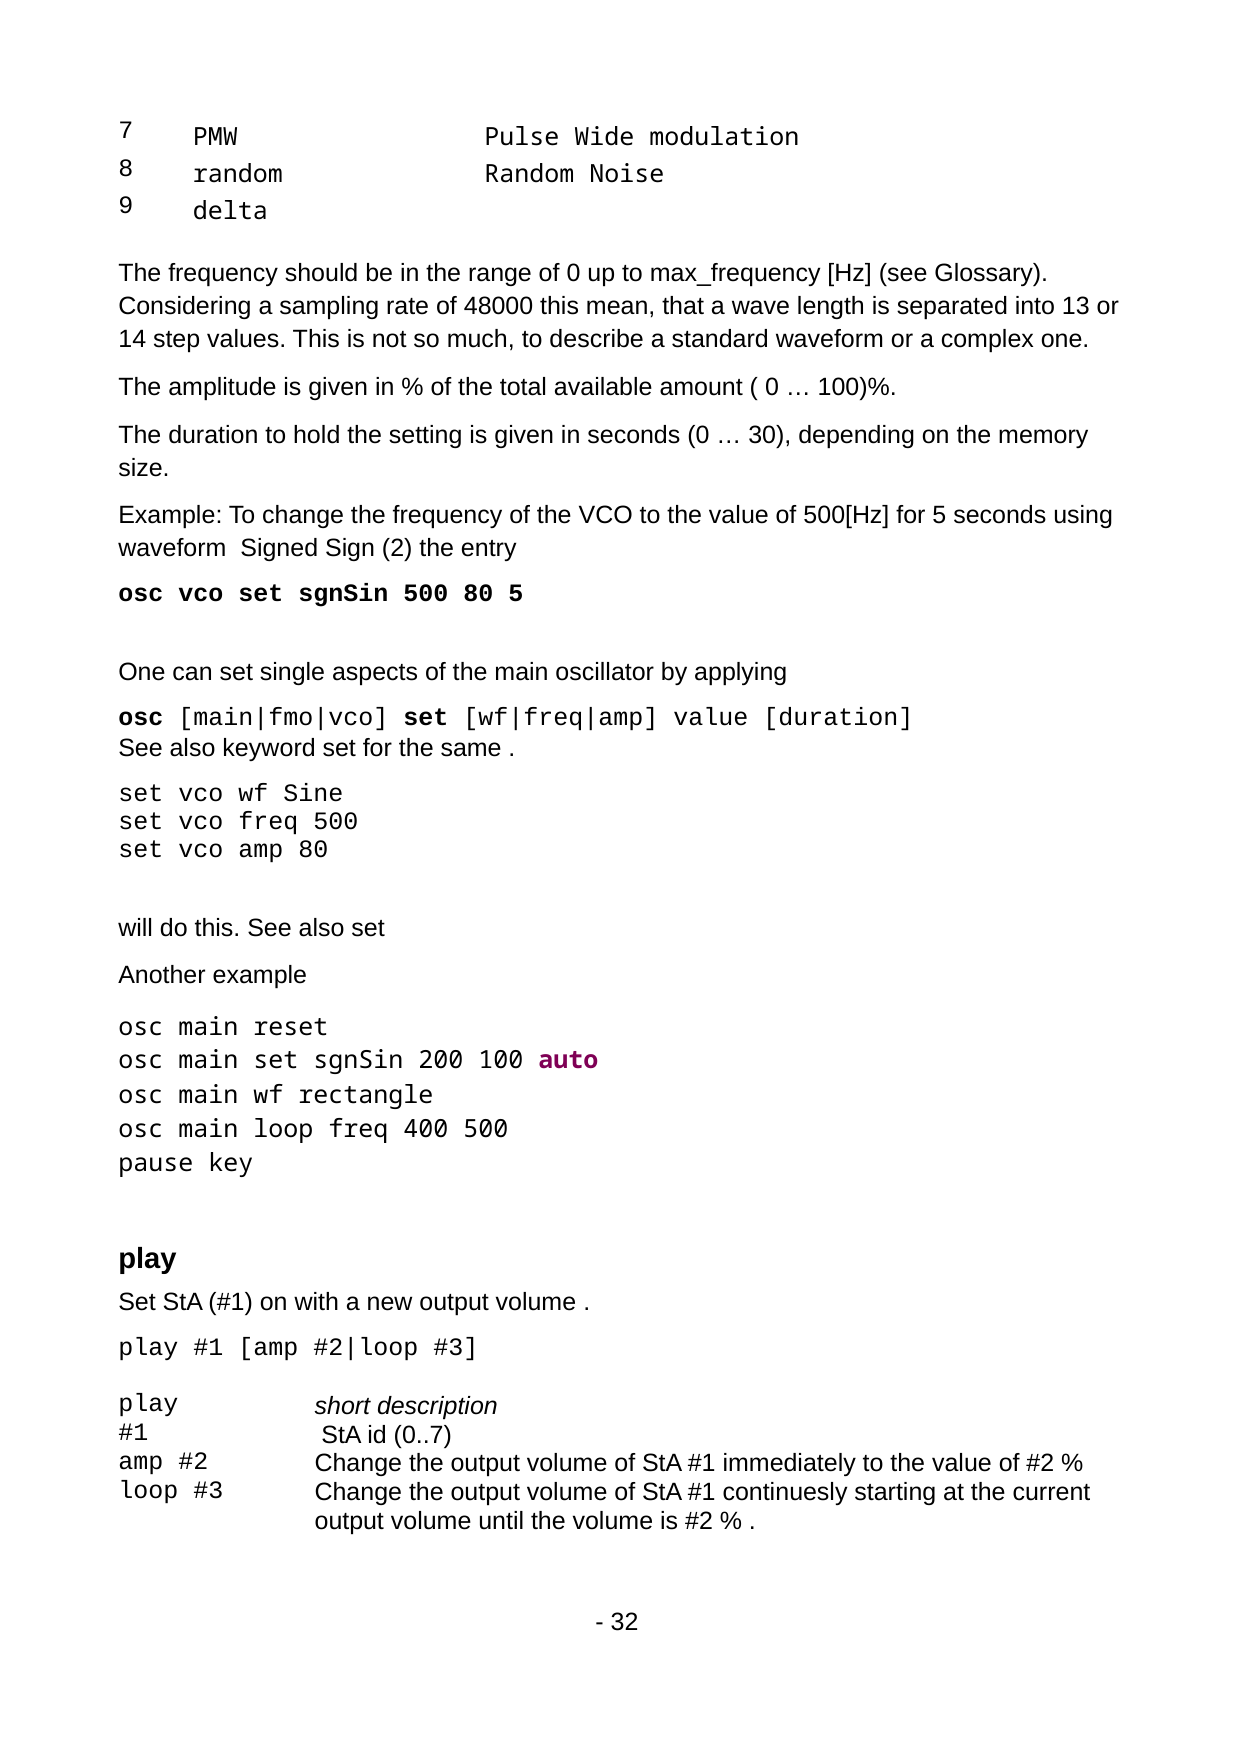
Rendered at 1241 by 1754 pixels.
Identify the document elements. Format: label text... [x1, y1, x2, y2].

table_cell 9 [118, 193, 193, 230]
table_cell Change the output volume of StA #1 immediately to the value of #2 % [314, 1449, 1122, 1477]
text osc main reset [118, 1008, 1122, 1042]
text set vco wf Sine [118, 780, 1122, 809]
text The frequency should be in the range of 0 up to max_frequency [Hz] (see Glossary). Considering a sampling rate of 48000 this mean, that a wave length is separated into 13 or 14 step values. This is not so much, to describe a standard waveform or a complex one. [118, 258, 1122, 353]
text set vco amp 80 [118, 837, 1122, 865]
text set vco freq 500 [118, 809, 1122, 837]
table_cell Random Noise [484, 155, 924, 193]
table_cell amp #2 [118, 1449, 314, 1477]
text osc main wf rectangle [118, 1076, 1122, 1110]
table_cell loop #3 [118, 1477, 314, 1541]
table_cell delta [193, 193, 484, 230]
table_cell 8 [118, 155, 193, 193]
text See also keyword set for the same . [118, 733, 1122, 761]
text Another example [118, 961, 1122, 989]
table_cell Pulse Wide modulation [484, 118, 924, 155]
text osc [main|fmo|vco] set [wf|freq|amp] value [duration] [118, 704, 1122, 733]
table_cell #1 [118, 1420, 314, 1448]
text Example: To change the frequency of the VCO to the value of 500[Hz] for 5 seconds using waveform Signed Sign (2) the entry [118, 500, 1122, 562]
table_cell 7 [118, 118, 193, 155]
text The amplitude is given in % of the total available amount ( 0 … 100)%. [118, 372, 1122, 401]
text One can set single aspects of the main oscillator by applying [118, 657, 1122, 686]
table_cell Change the output volume of StA #1 continuesly starting at the current output volume until the volume is #2 % . [314, 1477, 1122, 1541]
text play #1 [amp #2|loop #3] [118, 1334, 1122, 1363]
table_header short description [314, 1391, 1122, 1420]
table_cell PMW [193, 118, 484, 155]
table_header play [118, 1391, 314, 1420]
text Set StA (#1) on with a new output volume . [118, 1287, 1122, 1315]
text pause key [118, 1144, 1122, 1178]
table_cell random [193, 155, 484, 193]
text osc main loop freq 400 500 [118, 1110, 1122, 1144]
text will do this. See also set [118, 913, 1122, 942]
table_cell [484, 193, 924, 230]
text osc main set sgnSin 200 100 auto [118, 1042, 1122, 1076]
table_cell StA id (0..7) [314, 1420, 1122, 1448]
text osc vco set sgnSin 500 80 5 [118, 581, 1122, 609]
text The duration to hold the setting is given in seconds (0 … 30), depending on the memory size. [118, 419, 1122, 481]
subtitle play [118, 1241, 1122, 1274]
